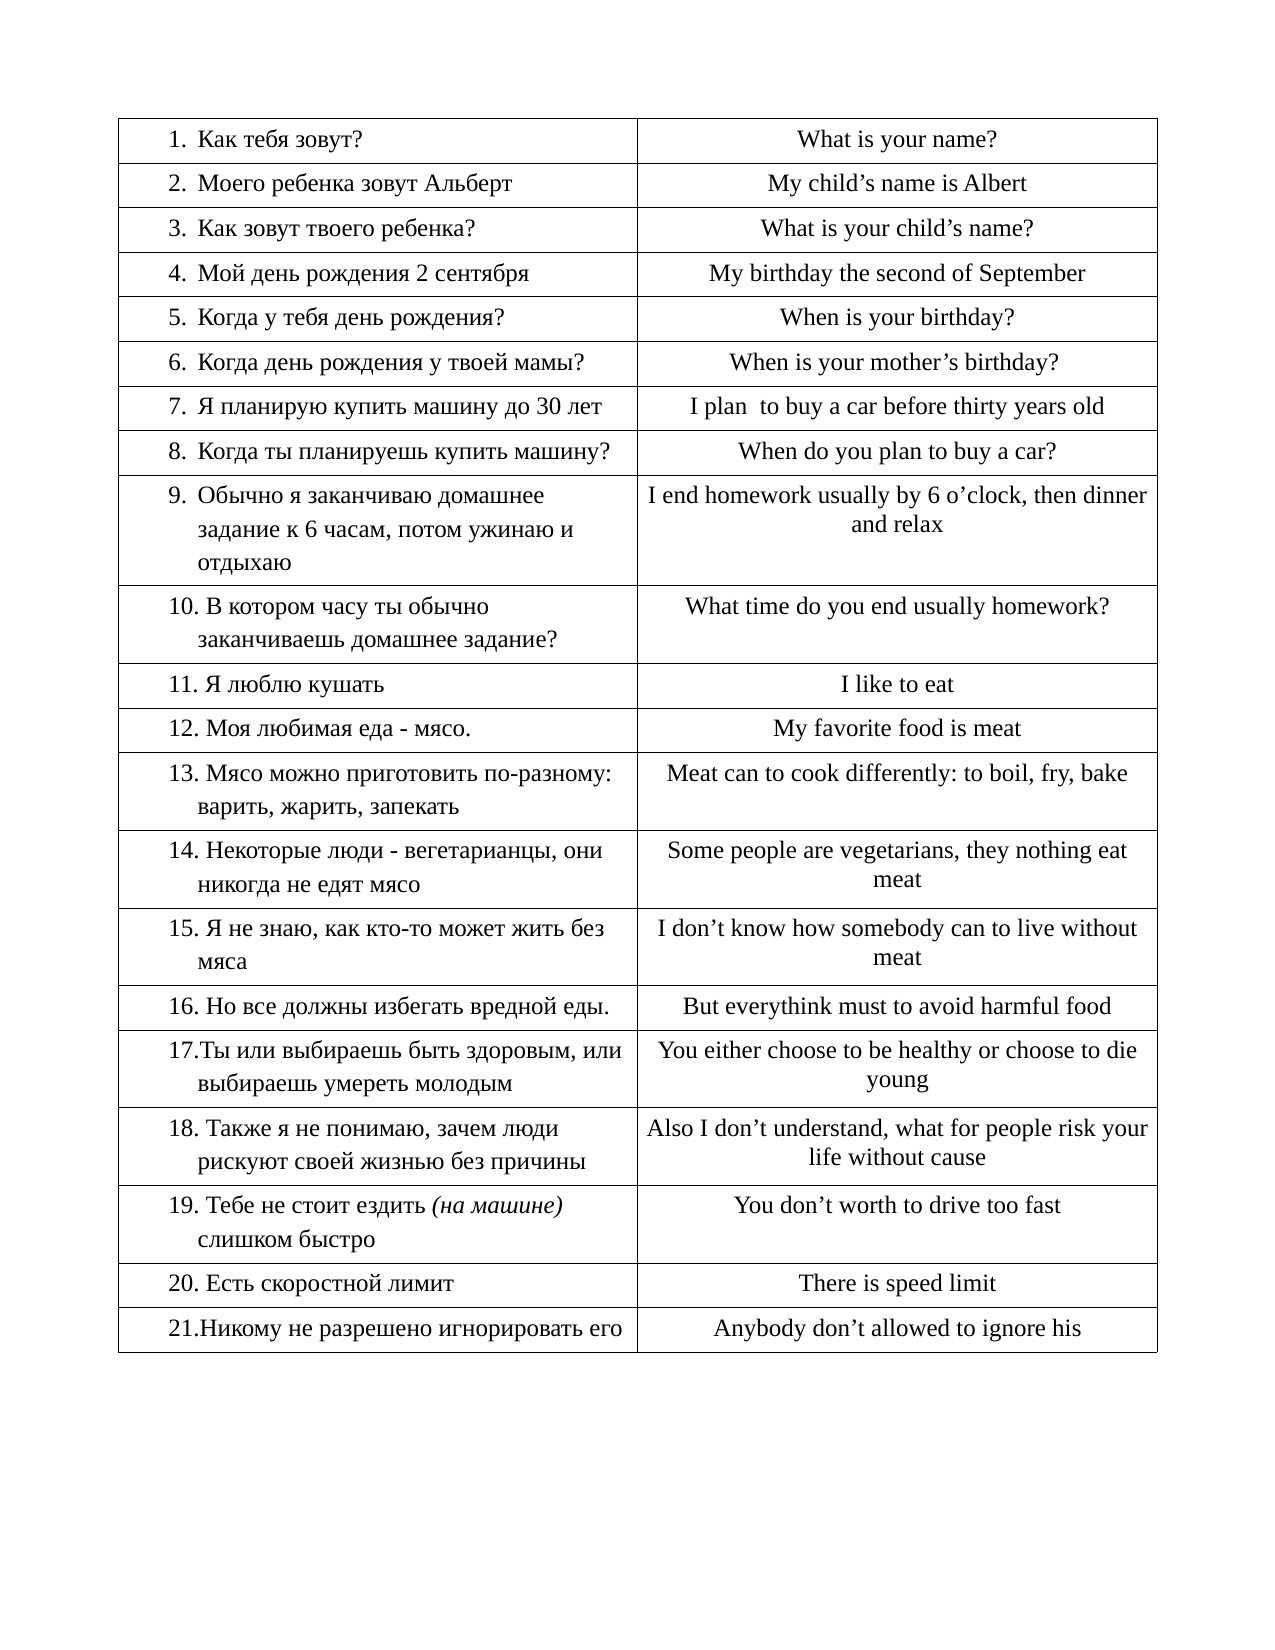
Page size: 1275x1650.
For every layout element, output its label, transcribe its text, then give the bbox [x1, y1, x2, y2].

table_cell Я люблю кушать [119, 664, 637, 708]
table_cell What is your child’s name? [638, 208, 1157, 252]
table_cell When do you plan to buy a car? [638, 431, 1157, 475]
table_cell Также я не понимаю, зачем люди рискуют своей жизнью без причины [119, 1108, 637, 1185]
table_cell Some people are vegetarians, they nothing eat meat [638, 831, 1157, 907]
table_cell But everythink must to avoid harmful food [638, 986, 1157, 1029]
table_cell My favorite food is meat [638, 709, 1157, 752]
table_cell Никому не разрешено игнорировать его [119, 1308, 637, 1352]
table_cell Когда у тебя день рождения? [119, 297, 637, 341]
table_cell Тебе не стоит ездить (на машине) слишком быстро [119, 1186, 637, 1262]
table_cell You either choose to be healthy or choose to die young [638, 1031, 1157, 1107]
table_cell There is speed limit [638, 1264, 1157, 1307]
table_header What is your name? [638, 119, 1157, 163]
table_cell I plan to buy a car before thirty years old [638, 387, 1157, 430]
table_cell My child’s name is Albert [638, 164, 1157, 207]
table_cell Мясо можно приготовить по-разному: варить, жарить, запекать [119, 753, 637, 830]
table_cell Ты или выбираешь быть здоровым, или выбираешь умереть молодым [119, 1031, 637, 1107]
table_cell Моего ребенка зовут Альберт [119, 164, 637, 207]
table_cell Есть скоростной лимит [119, 1264, 637, 1307]
table_cell Anybody don’t allowed to ignore his [638, 1308, 1157, 1352]
table_cell Обычно я заканчиваю домашнее задание к 6 часам, потом ужинаю и отдыхаю [119, 476, 637, 585]
table_cell Я планирую купить машину до 30 лет [119, 387, 637, 430]
table_cell Also I don’t understand, what for people risk your life without cause [638, 1108, 1157, 1185]
table_cell Мой день рождения 2 сентября [119, 253, 637, 296]
table_cell I like to eat [638, 664, 1157, 708]
table_cell Некоторые люди - вегетарианцы, они никогда не едят мясо [119, 831, 637, 907]
table_cell Когда ты планируешь купить машину? [119, 431, 637, 475]
table_cell Когда день рождения у твоей мамы? [119, 342, 637, 386]
table_cell В котором часу ты обычно заканчиваешь домашнее задание? [119, 586, 637, 663]
table_cell Meat can to cook differently: to boil, fry, bake [638, 753, 1157, 830]
table_cell What time do you end usually homework? [638, 586, 1157, 663]
table_cell Как зовут твоего ребенка? [119, 208, 637, 252]
table_cell I end homework usually by 6 o’clock, then dinner and relax [638, 476, 1157, 585]
table_cell You don’t worth to drive too fast [638, 1186, 1157, 1262]
table_cell My birthday the second of September [638, 253, 1157, 296]
table_cell When is your mother’s birthday? [638, 342, 1157, 386]
table_header Как тебя зовут? [119, 119, 637, 163]
table_cell I don’t know how somebody can to live without meat [638, 909, 1157, 985]
table_cell When is your birthday? [638, 297, 1157, 341]
table_cell Я не знаю, как кто-то может жить без мяса [119, 909, 637, 985]
table_cell Но все должны избегать вредной еды. [119, 986, 637, 1029]
table_cell Моя любимая еда - мясо. [119, 709, 637, 752]
